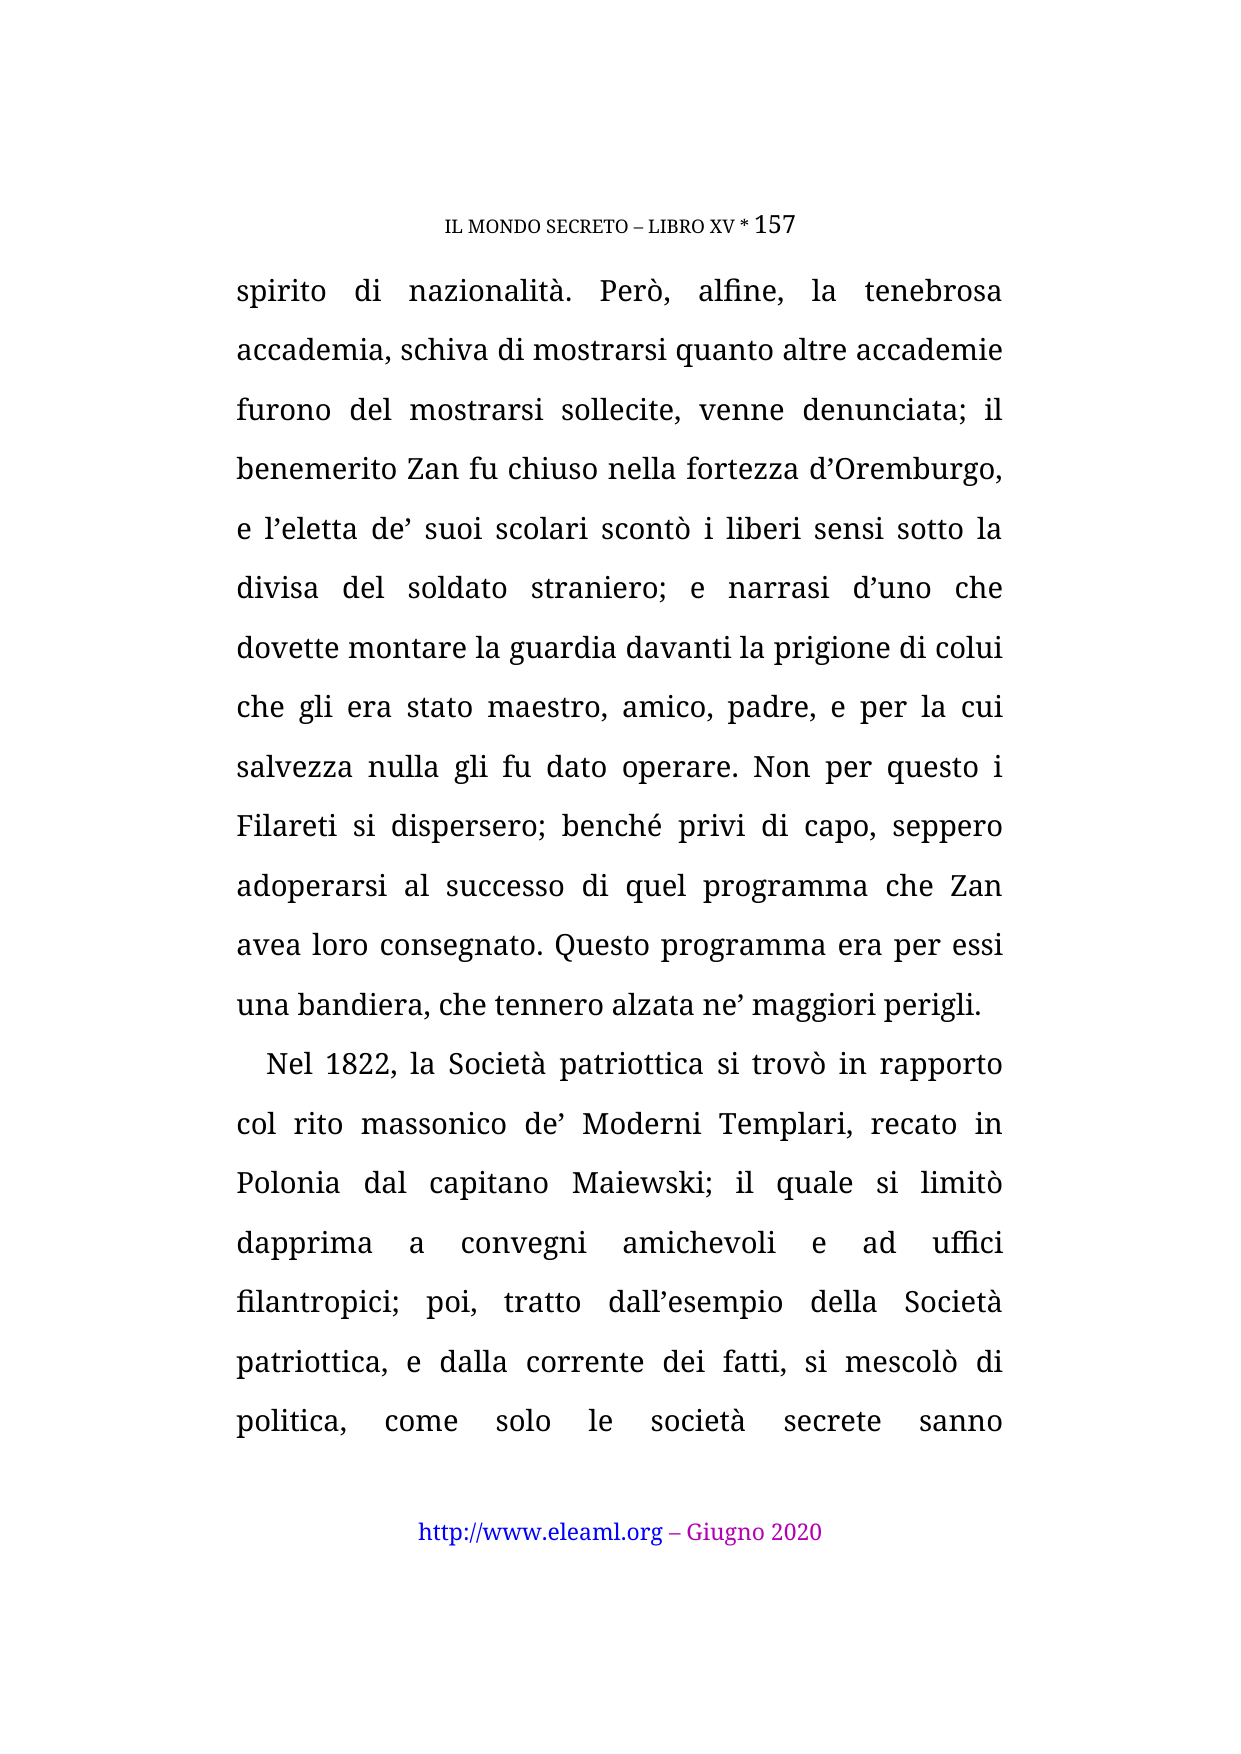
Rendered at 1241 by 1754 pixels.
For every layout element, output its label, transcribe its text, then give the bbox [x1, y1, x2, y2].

text spirito di nazionalità. Però, alfine, la tenebrosa accademia, schiva di mostrarsi quanto altre accademie furono del mostrarsi sollecite, venne denunciata; il benemerito Zan fu chiuso nella fortezza d’Oremburgo, e l’eletta de’ suoi scolari scontò i liberi sensi sotto la divisa del soldato straniero; e narrasi d’uno che dovette montare la guardia davanti la prigione di colui che gli era stato maestro, amico, padre, e per la cui salvezza nulla gli fu dato operare. Non per questo i Filareti si dispersero; benché privi di capo, seppero adoperarsi al successo di quel programma che Zan avea loro consegnato. Questo programma era per essi una bandiera, che tennero alzata ne’ maggiori perigli. [236, 270, 1004, 1024]
text Nel 1822, la Società patriottica si trovò in rapporto col rito massonico de’ Moderni Templari, recato in Polonia dal capitano Maiewski; il quale si limitò dapprima a convegni amichevoli e ad uffici filantropici; poi, tratto dall’esempio della Società patriottica, e dalla corrente dei fatti, si mescolò di politica, come solo le società secrete sanno [236, 1043, 1004, 1440]
